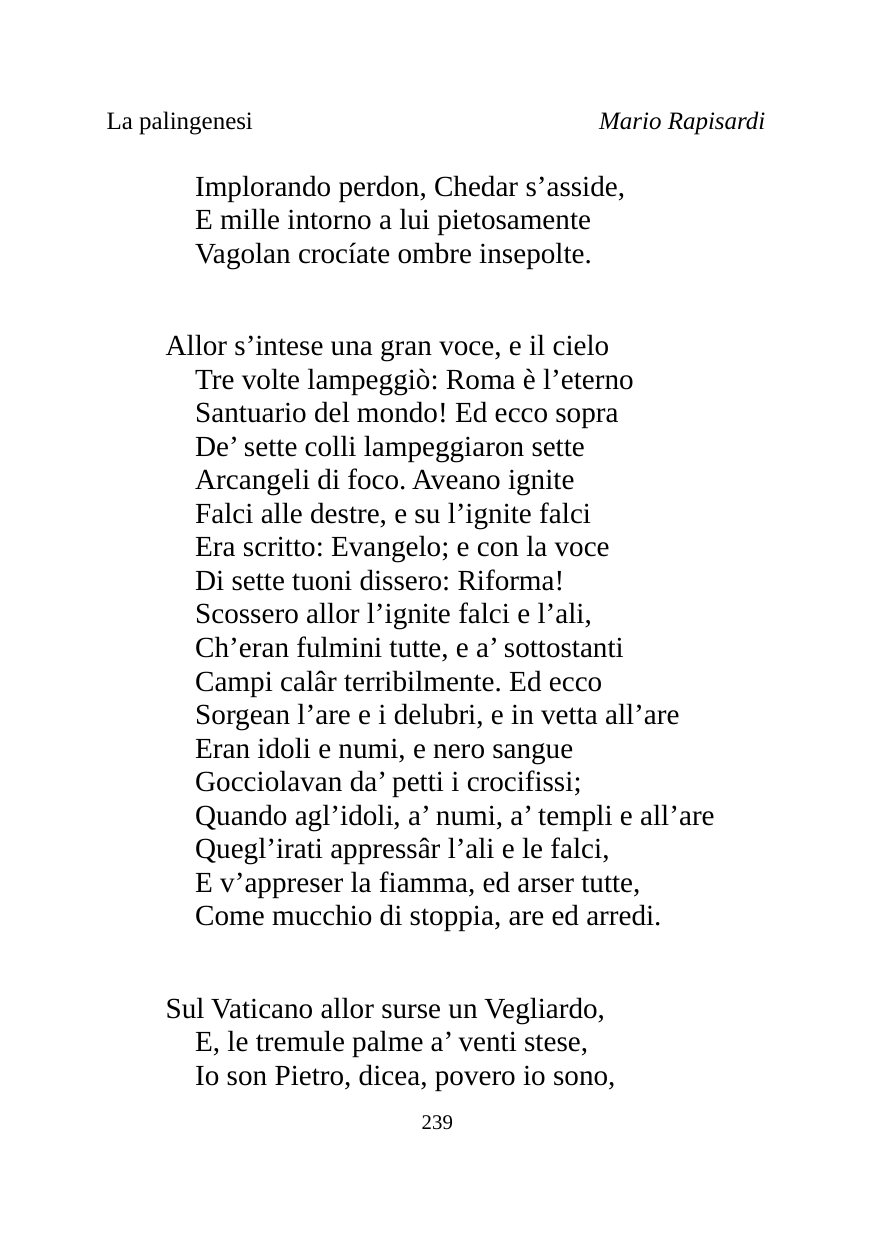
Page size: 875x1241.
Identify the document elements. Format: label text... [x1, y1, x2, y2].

text Sul Vaticano allor surse un Vegliardo, E, le tremule palme a’ venti stese, Io son Pietro, dicea, povero io sono, [165, 991, 768, 1092]
text Implorando perdon, Chedar s’asside, E mille intorno a lui pietosamente Vagolan crocíate ombre insepolte. [195, 169, 768, 269]
text Allor s’intese una gran voce, e il cielo Tre volte lampeggiò: Roma è l’eterno Santuario del mondo! Ed ecco sopra De’ sette colli lampeggiaron sette Arcangeli di foco. Aveano ignite Falci alle destre, e su l’ignite falci Era scritto: Evangelo; e con la voce Di sette tuoni dissero: Riforma! Scossero allor l’ignite falci e l’ali, Ch’eran fulmini tutte, e a’ sottostanti Campi calâr terribilmente. Ed ecco Sorgean l’are e i delubri, e in vetta all’are Eran idoli e numi, e nero sangue Gocciolavan da’ petti i crocifissi; Quando agl’idoli, a’ numi, a’ templi e all’are Quegl’irati appressâr l’ali e le falci, E v’appreser la fiamma, ed arser tutte, Come mucchio di stoppia, are ed arredi. [165, 328, 768, 932]
